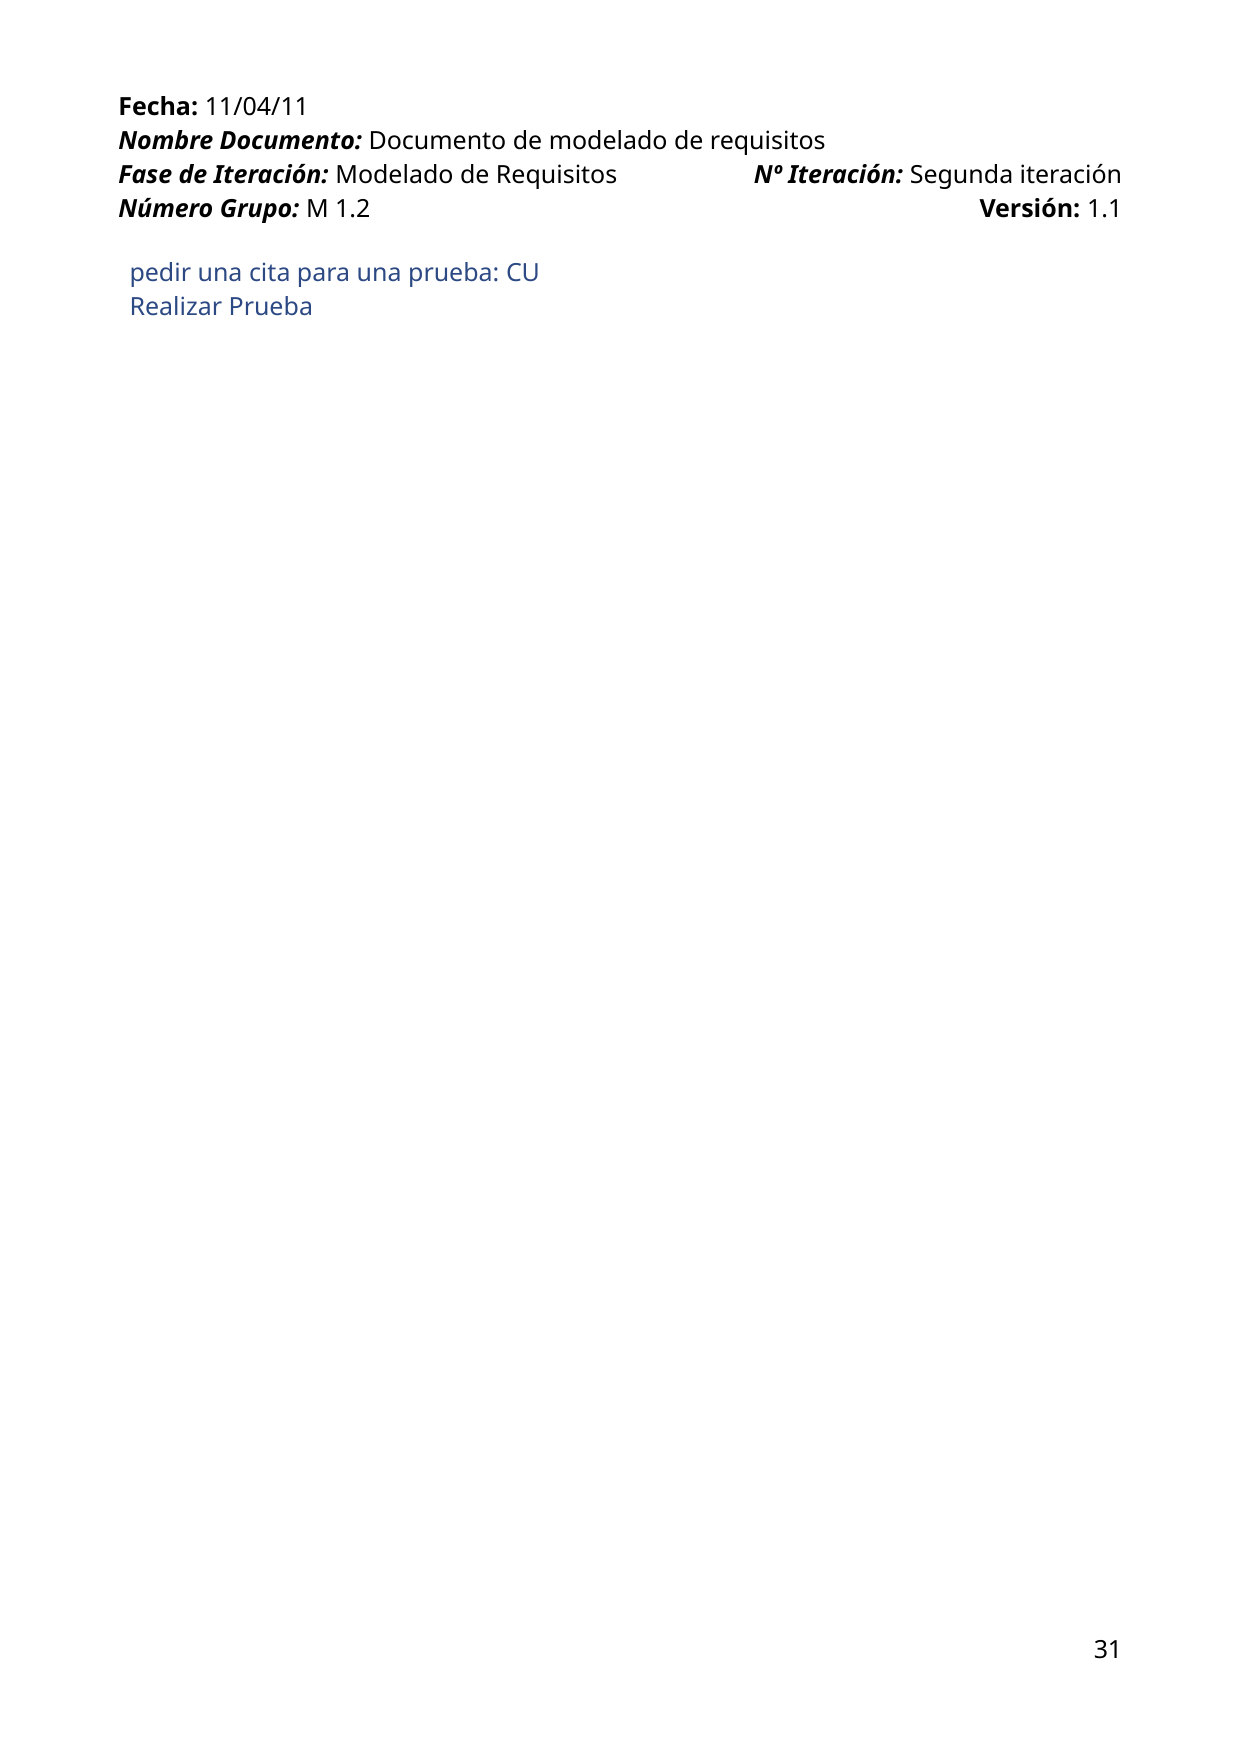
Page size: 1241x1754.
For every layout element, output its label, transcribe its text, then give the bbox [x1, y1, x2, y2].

table_cell [563, 254, 1005, 322]
table_cell pedir una cita para una prueba: CU Realizar Prueba [118, 254, 562, 322]
